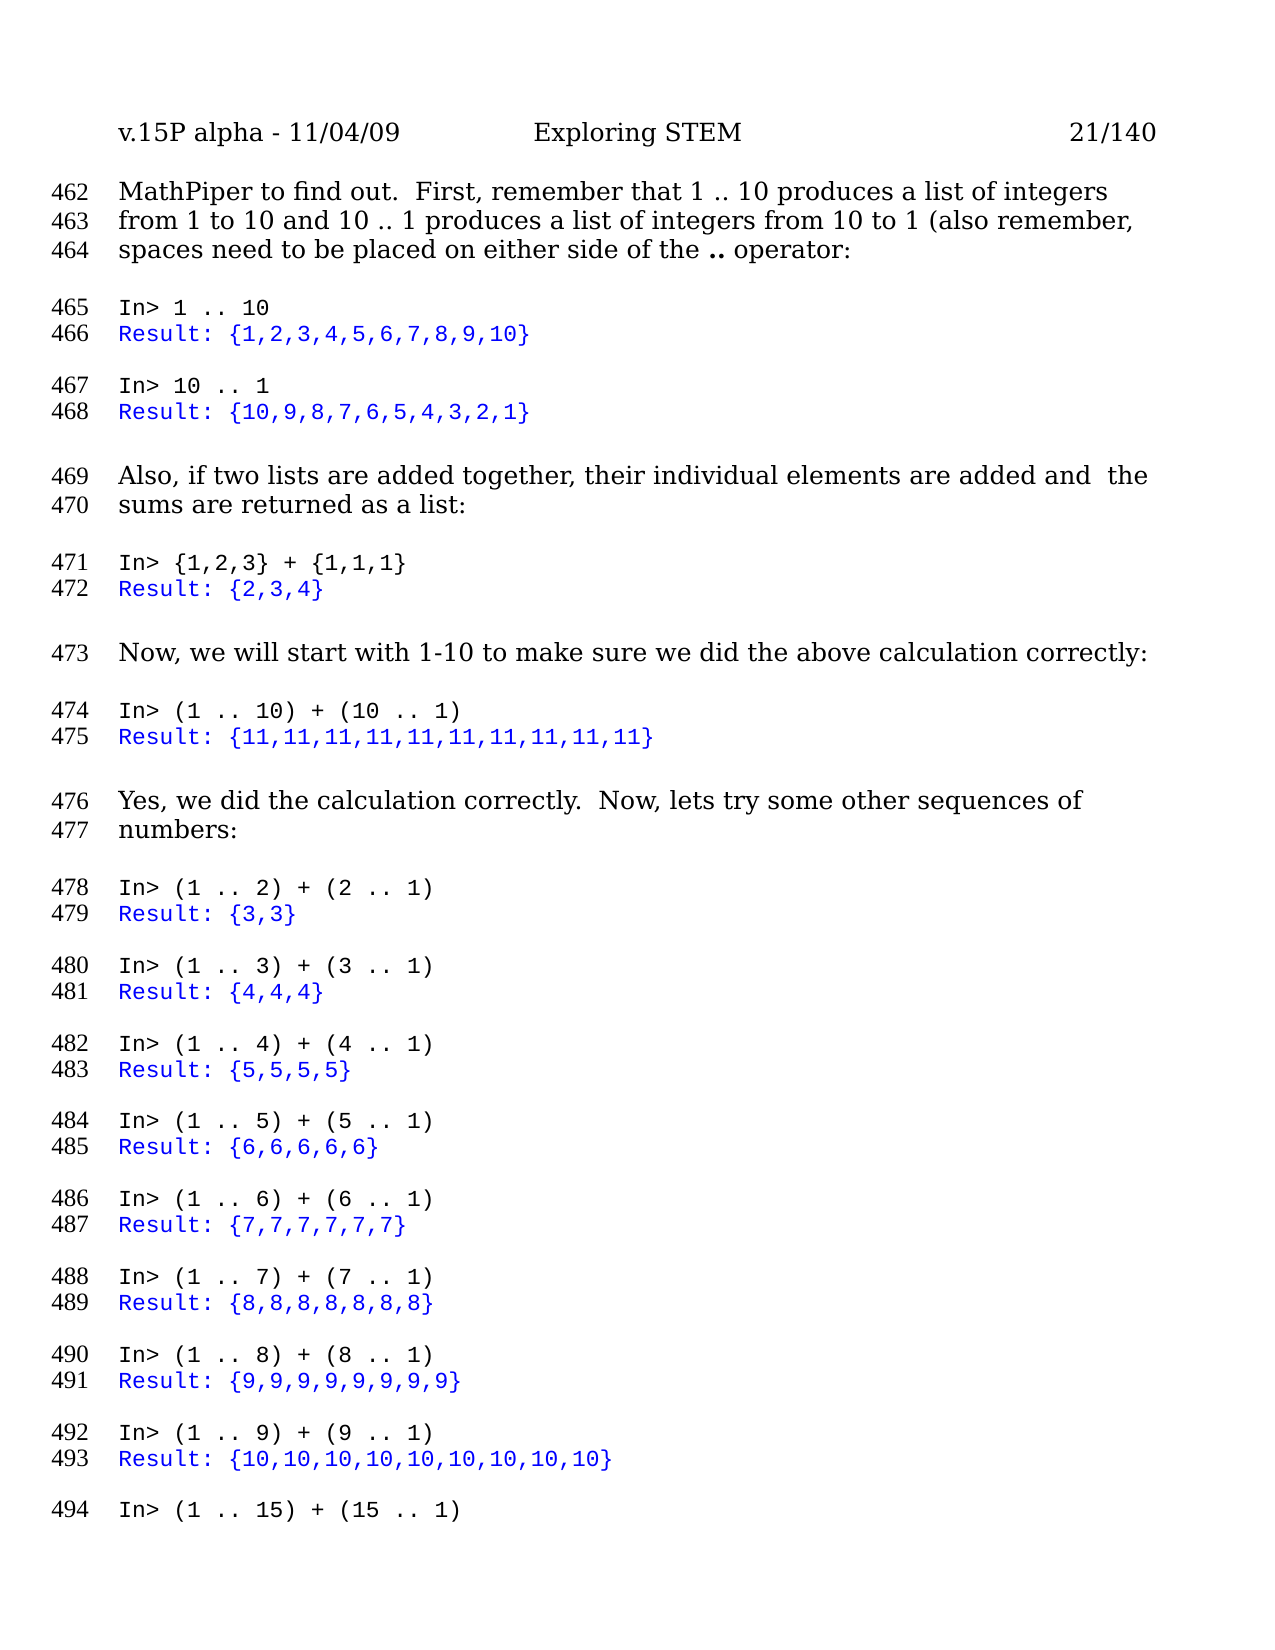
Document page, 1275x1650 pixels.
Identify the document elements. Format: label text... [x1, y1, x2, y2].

text Result: {4,4,4} [118, 980, 1157, 1006]
text Result: {6,6,6,6,6} [118, 1136, 1157, 1162]
text In> 10 .. 1 [118, 374, 1157, 400]
text Now, we will start with 1-10 to make sure we did the above calculation correctly: [118, 638, 1157, 667]
text In> (1 .. 5) + (5 .. 1) [118, 1110, 1157, 1136]
text Result: {9,9,9,9,9,9,9,9} [118, 1369, 1157, 1395]
text Also, if two lists are added together, their individual elements are added and the sums are returned as a list: [118, 461, 1157, 519]
text Result: {3,3} [118, 902, 1157, 928]
text In> (1 .. 10) + (10 .. 1) [118, 699, 1157, 725]
text In> (1 .. 15) + (15 .. 1) [118, 1499, 1157, 1525]
text Result: {10,10,10,10,10,10,10,10,10} [118, 1447, 1157, 1473]
text In> (1 .. 4) + (4 .. 1) [118, 1032, 1157, 1058]
text Result: {8,8,8,8,8,8,8} [118, 1291, 1157, 1317]
text In> (1 .. 6) + (6 .. 1) [118, 1188, 1157, 1213]
text Result: {10,9,8,7,6,5,4,3,2,1} [118, 400, 1157, 426]
text In> (1 .. 3) + (3 .. 1) [118, 954, 1157, 980]
text In> (1 .. 9) + (9 .. 1) [118, 1421, 1157, 1447]
text In> {1,2,3} + {1,1,1} [118, 551, 1157, 577]
text Result: {1,2,3,4,5,6,7,8,9,10} [118, 322, 1157, 348]
text Result: {5,5,5,5} [118, 1058, 1157, 1084]
text In> (1 .. 8) + (8 .. 1) [118, 1343, 1157, 1369]
text In> (1 .. 7) + (7 .. 1) [118, 1265, 1157, 1291]
text Result: {11,11,11,11,11,11,11,11,11,11} [118, 725, 1157, 751]
text Result: {2,3,4} [118, 577, 1157, 603]
text MathPiper to find out. First, remember that 1 .. 10 produces a list of integers from 1 to 10 and 10 .. 1 produces a list of integers from 10 to 1 (also remember, spaces need to be placed on either side of the .. operator: [118, 177, 1157, 264]
text Result: {7,7,7,7,7,7} [118, 1213, 1157, 1239]
text In> 1 .. 10 [118, 296, 1157, 322]
text In> (1 .. 2) + (2 .. 1) [118, 876, 1157, 902]
text Yes, we did the calculation correctly. Now, lets try some other sequences of numbers: [118, 786, 1157, 844]
